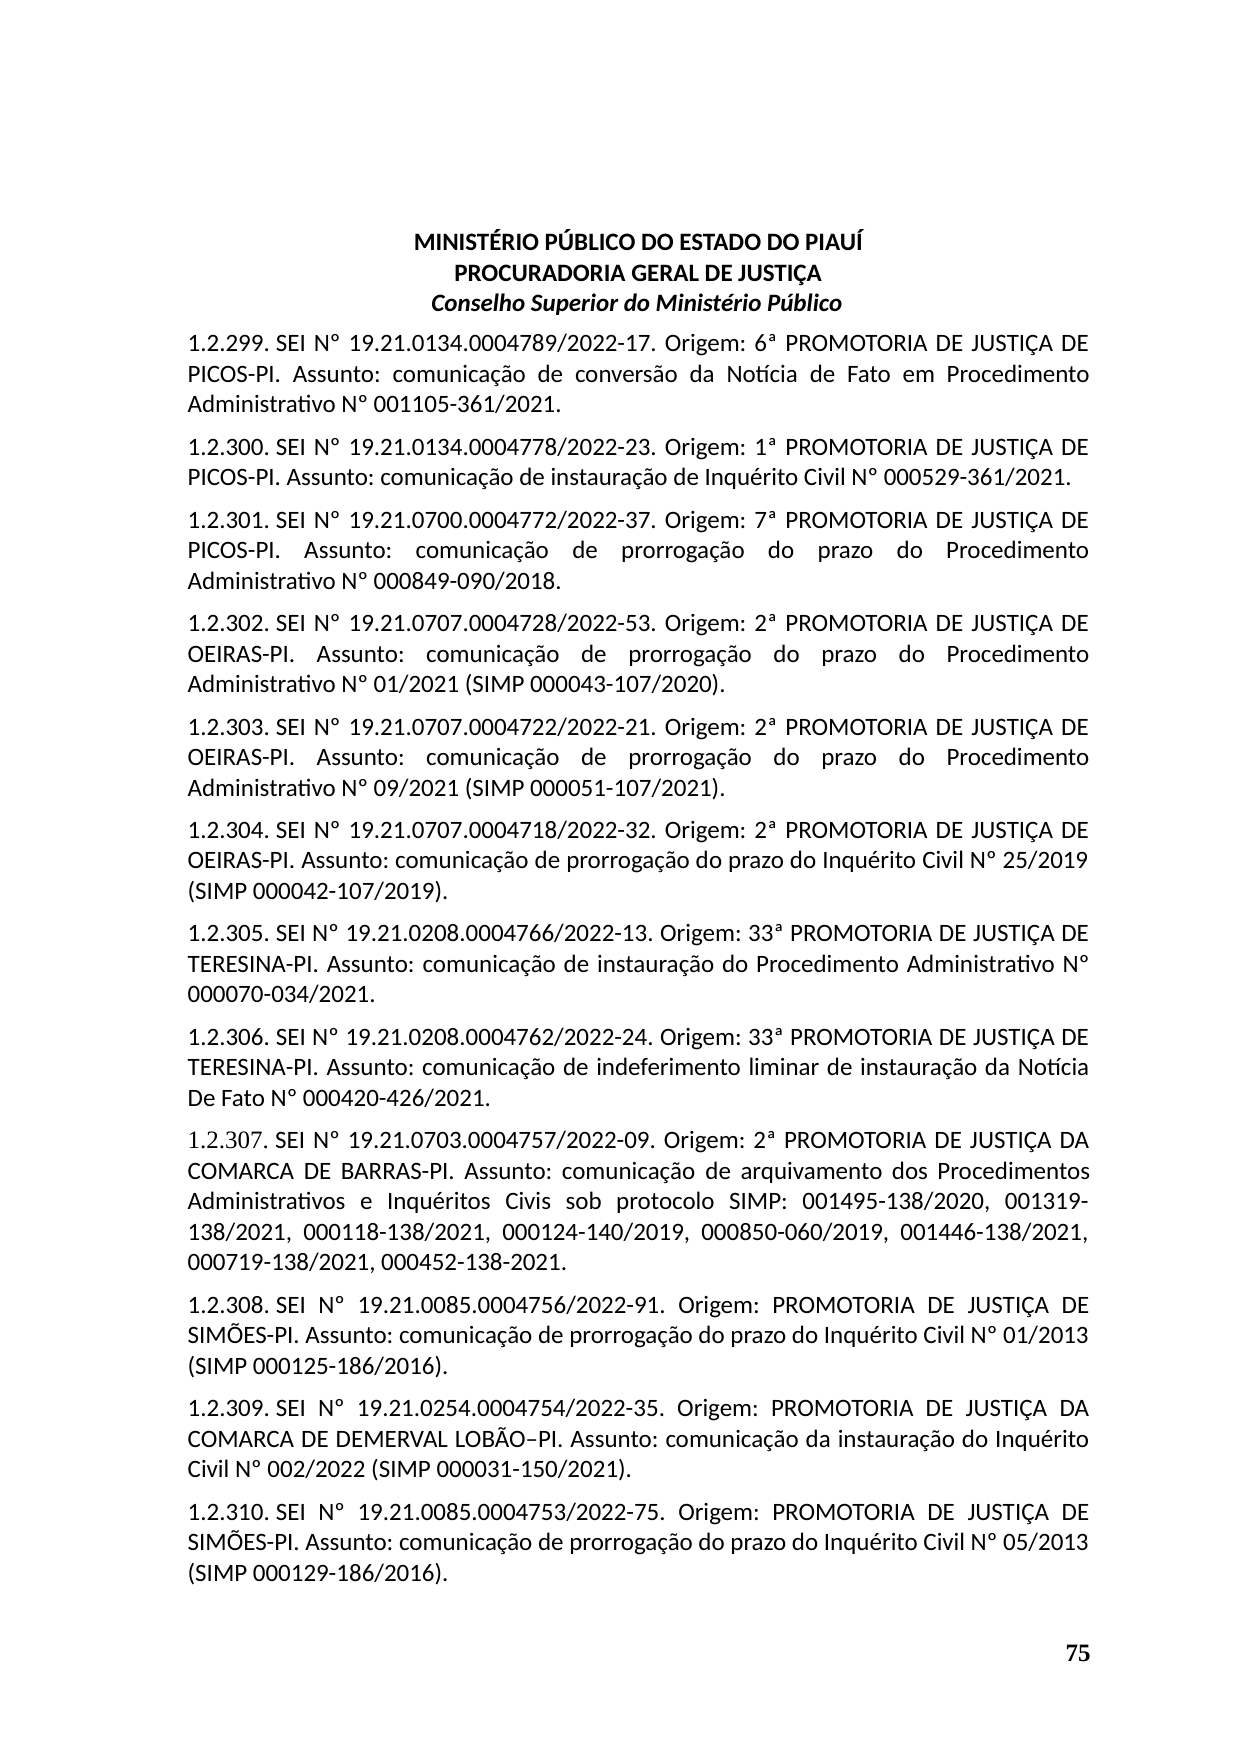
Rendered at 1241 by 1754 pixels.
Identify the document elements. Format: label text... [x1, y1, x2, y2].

list SEI Nº 19.21.0707.0004718/2022-32. Origem: 2ª PROMOTORIA DE JUSTIÇA DE OEIRAS-PI. Assunto: comunicação de prorrogação do prazo do Inquérito Civil Nº 25/2019 (SIMP 000042-107/2019). [187, 814, 1090, 906]
list SEI Nº 19.21.0208.0004766/2022-13. Origem: 33ª PROMOTORIA DE JUSTIÇA DE TERESINA-PI. Assunto: comunicação de instauração do Procedimento Administrativo Nº 000070-034/2021. [187, 918, 1090, 1009]
list SEI Nº 19.21.0134.0004789/2022-17. Origem: 6ª PROMOTORIA DE JUSTIÇA DE PICOS-PI. Assunto: comunicação de conversão da Notícia de Fato em Procedimento Administrativo Nº 001105-361/2021. [187, 327, 1090, 419]
list SEI Nº 19.21.0208.0004762/2022-24. Origem: 33ª PROMOTORIA DE JUSTIÇA DE TERESINA-PI. Assunto: comunicação de indeferimento liminar de instauração da Notícia De Fato Nº 000420-426/2021. [187, 1021, 1090, 1113]
list SEI Nº 19.21.0707.0004728/2022-53. Origem: 2ª PROMOTORIA DE JUSTIÇA DE OEIRAS-PI. Assunto: comunicação de prorrogação do prazo do Procedimento Administrativo Nº 01/2021 (SIMP 000043-107/2020). [187, 607, 1090, 699]
list SEI Nº 19.21.0085.0004756/2022-91. Origem: PROMOTORIA DE JUSTIÇA DE SIMÕES-PI. Assunto: comunicação de prorrogação do prazo do Inquérito Civil Nº 01/2013 (SIMP 000125-186/2016). [187, 1289, 1090, 1381]
list SEI Nº 19.21.0707.0004722/2022-21. Origem: 2ª PROMOTORIA DE JUSTIÇA DE OEIRAS-PI. Assunto: comunicação de prorrogação do prazo do Procedimento Administrativo Nº 09/2021 (SIMP 000051-107/2021). [187, 711, 1090, 802]
list SEI Nº 19.21.0134.0004778/2022-23. Origem: 1ª PROMOTORIA DE JUSTIÇA DE PICOS-PI. Assunto: comunicação de instauração de Inquérito Civil Nº 000529-361/2021. [187, 431, 1090, 492]
list SEI Nº 19.21.0085.0004753/2022-75. Origem: PROMOTORIA DE JUSTIÇA DE SIMÕES-PI. Assunto: comunicação de prorrogação do prazo do Inquérito Civil Nº 05/2013 (SIMP 000129-186/2016). [187, 1496, 1090, 1587]
list SEI Nº 19.21.0254.0004754/2022-35. Origem: PROMOTORIA DE JUSTIÇA DA COMARCA DE DEMERVAL LOBÃO–PI. Assunto: comunicação da instauração do Inquérito Civil Nº 002/2022 (SIMP 000031-150/2021). [187, 1392, 1090, 1484]
list SEI Nº 19.21.0700.0004772/2022-37. Origem: 7ª PROMOTORIA DE JUSTIÇA DE PICOS-PI. Assunto: comunicação de prorrogação do prazo do Procedimento Administrativo Nº 000849-090/2018. [187, 504, 1090, 595]
list SEI Nº 19.21.0703.0004757/2022-09. Origem: 2ª PROMOTORIA DE JUSTIÇA DA COMARCA DE BARRAS-PI. Assunto: comunicação de arquivamento dos Procedimentos Administrativos e Inquéritos Civis sob protocolo SIMP: 001495-138/2020, 001319-138/2021, 000118-138/2021, 000124-140/2019, 000850-060/2019, 001446-138/2021, 000719-138/2021, 000452-138-2021. [187, 1124, 1090, 1277]
